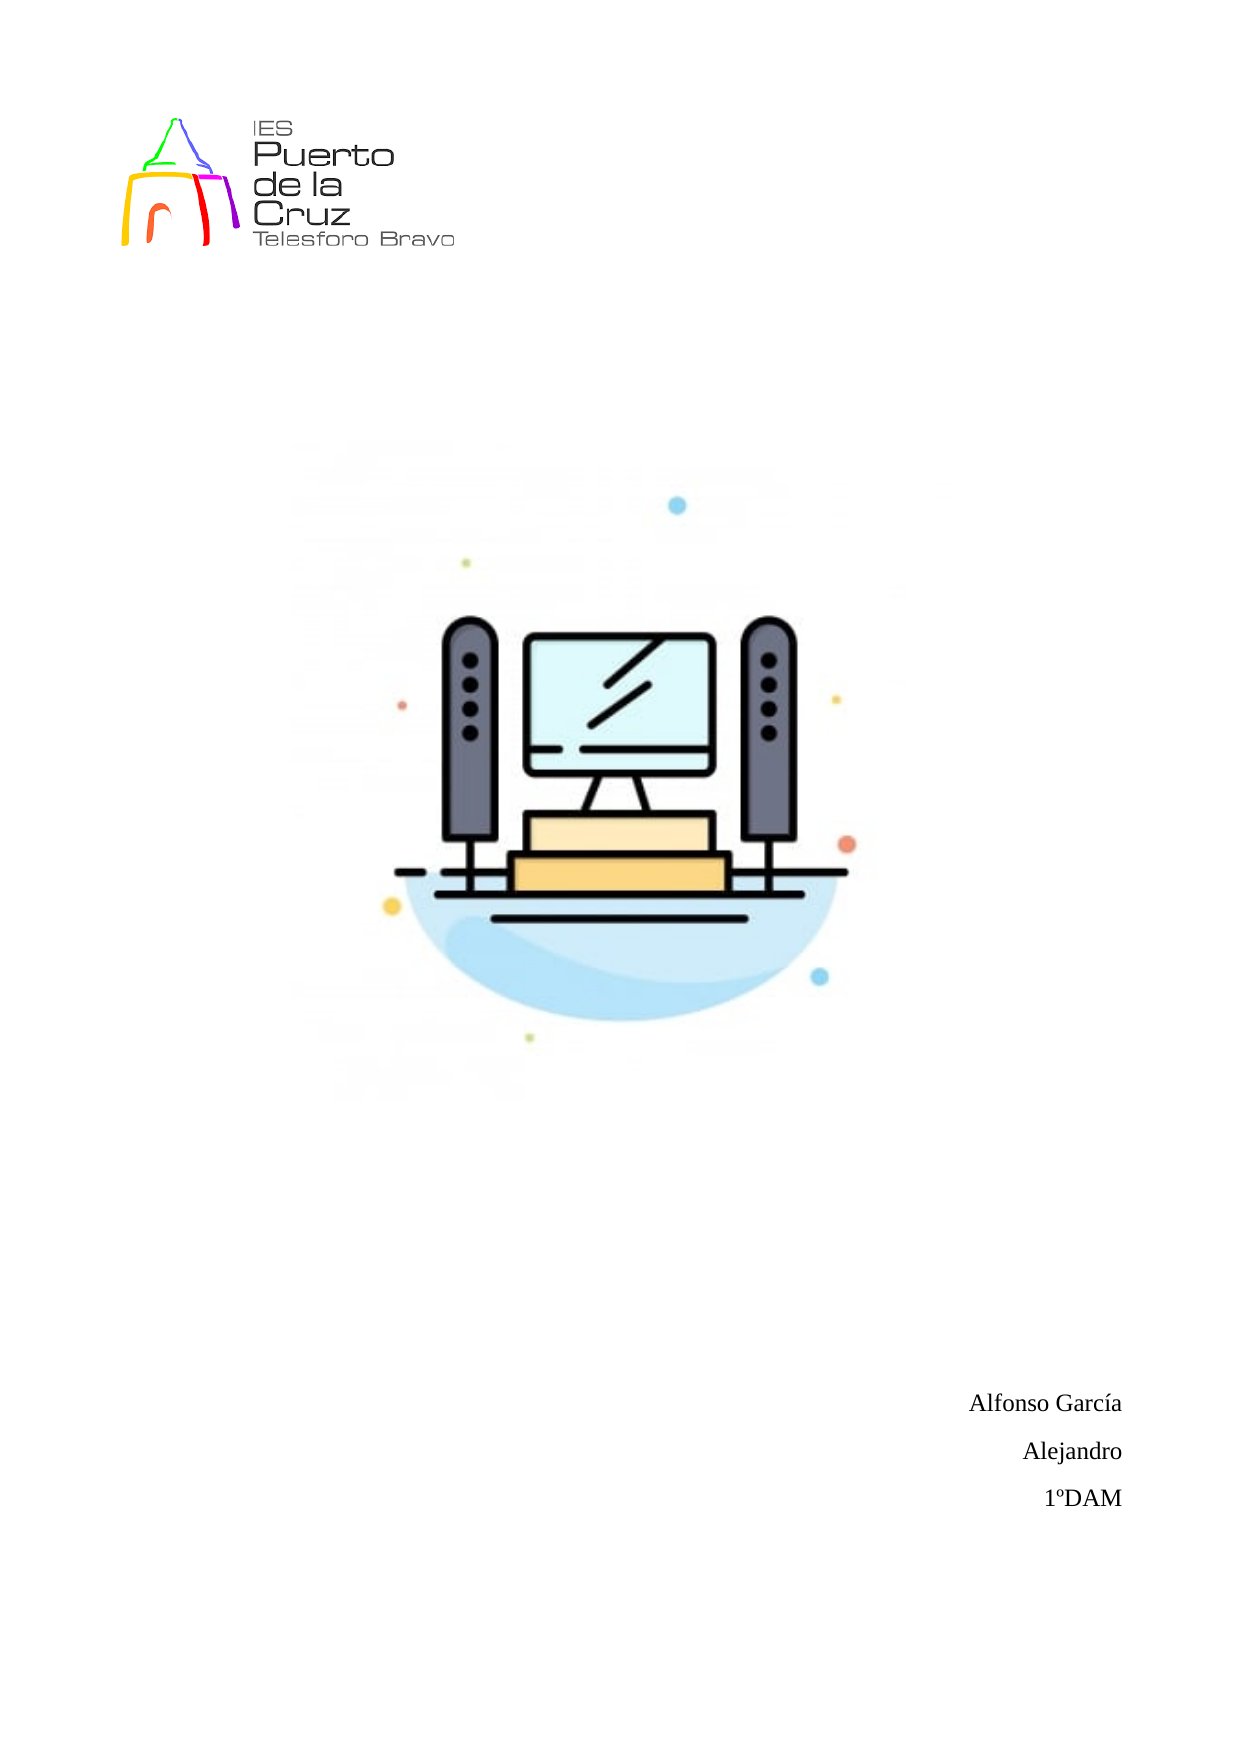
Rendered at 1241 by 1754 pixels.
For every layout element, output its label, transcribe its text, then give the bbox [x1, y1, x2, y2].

picture [121, 118, 454, 246]
text Alfonso García [118, 1388, 1122, 1417]
text 1ºDAM [118, 1483, 1122, 1512]
text Alejandro [118, 1436, 1122, 1464]
picture [290, 440, 950, 1100]
